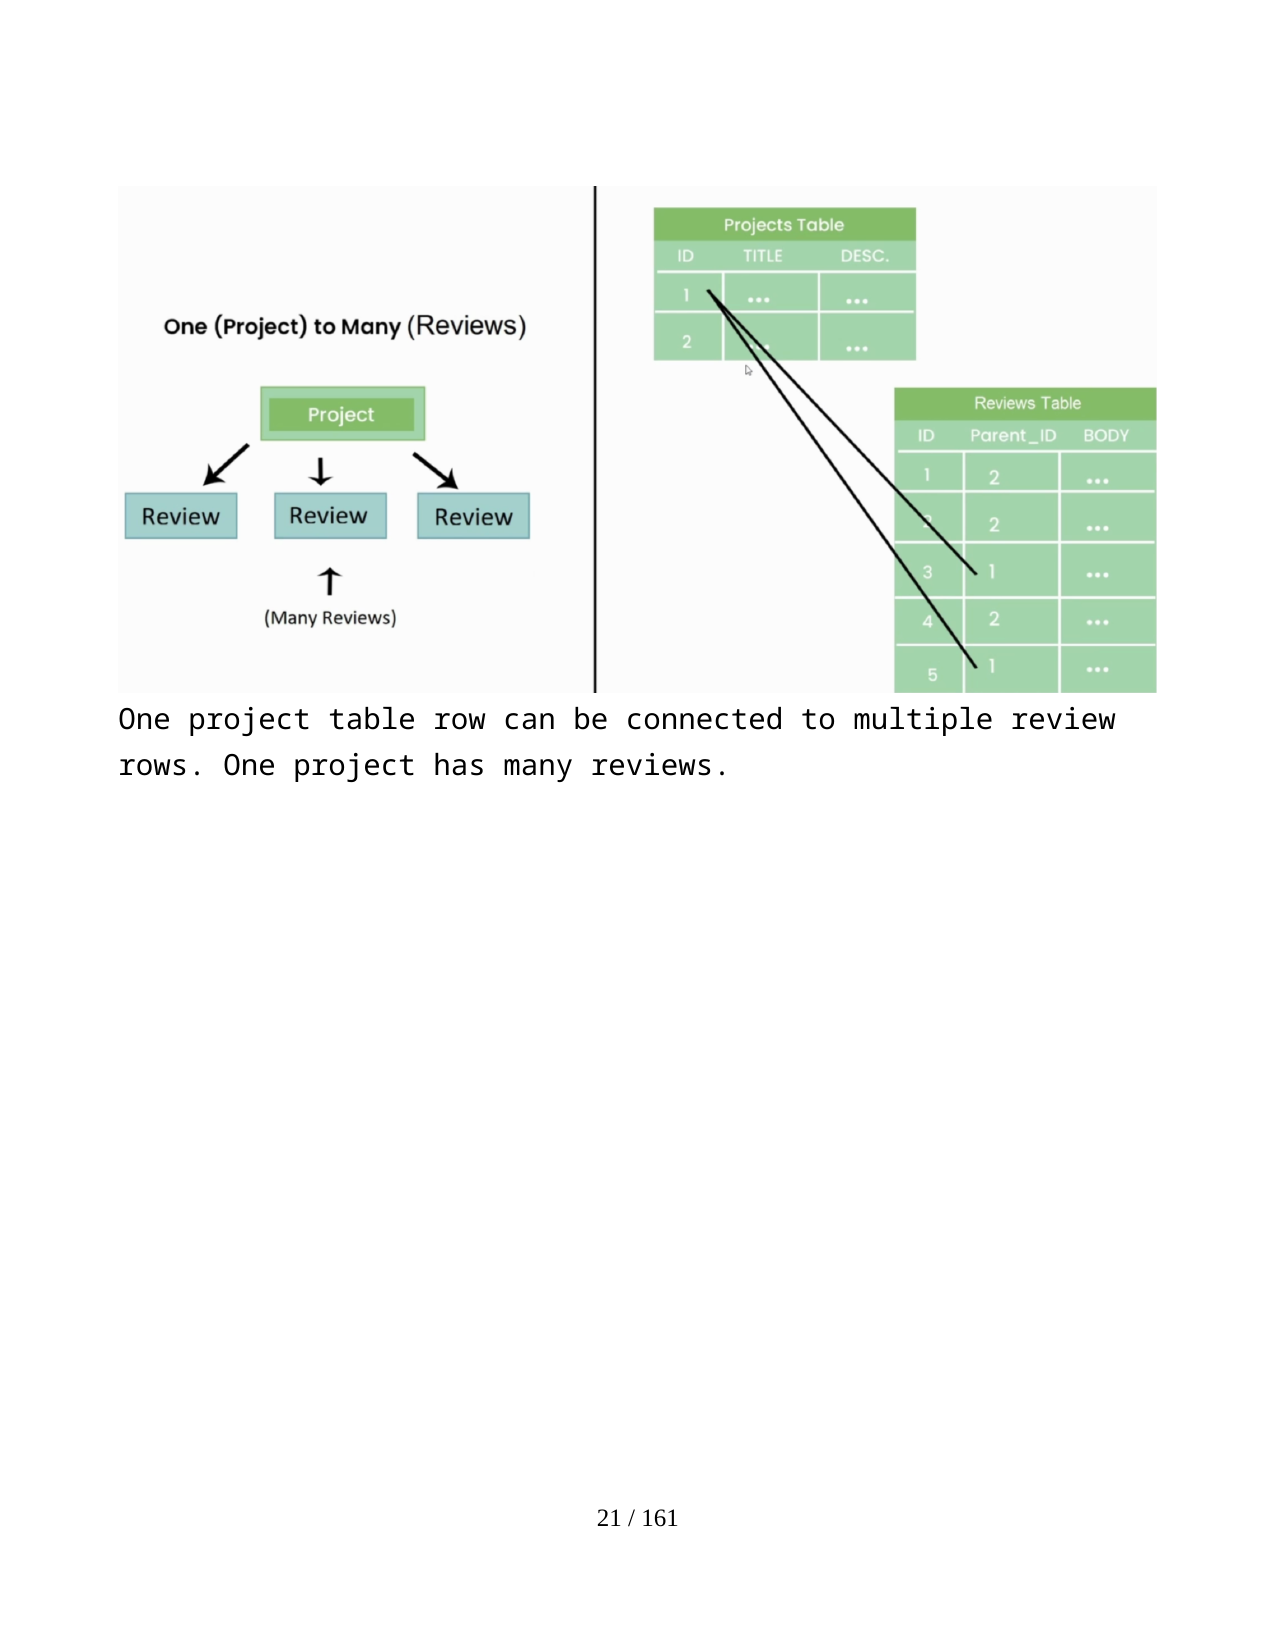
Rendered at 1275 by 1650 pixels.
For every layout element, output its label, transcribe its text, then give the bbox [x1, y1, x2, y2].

picture [118, 186, 1157, 693]
text [118, 178, 1157, 186]
text One project table row can be connected to multiple review rows. One project has many reviews. [118, 693, 1157, 783]
